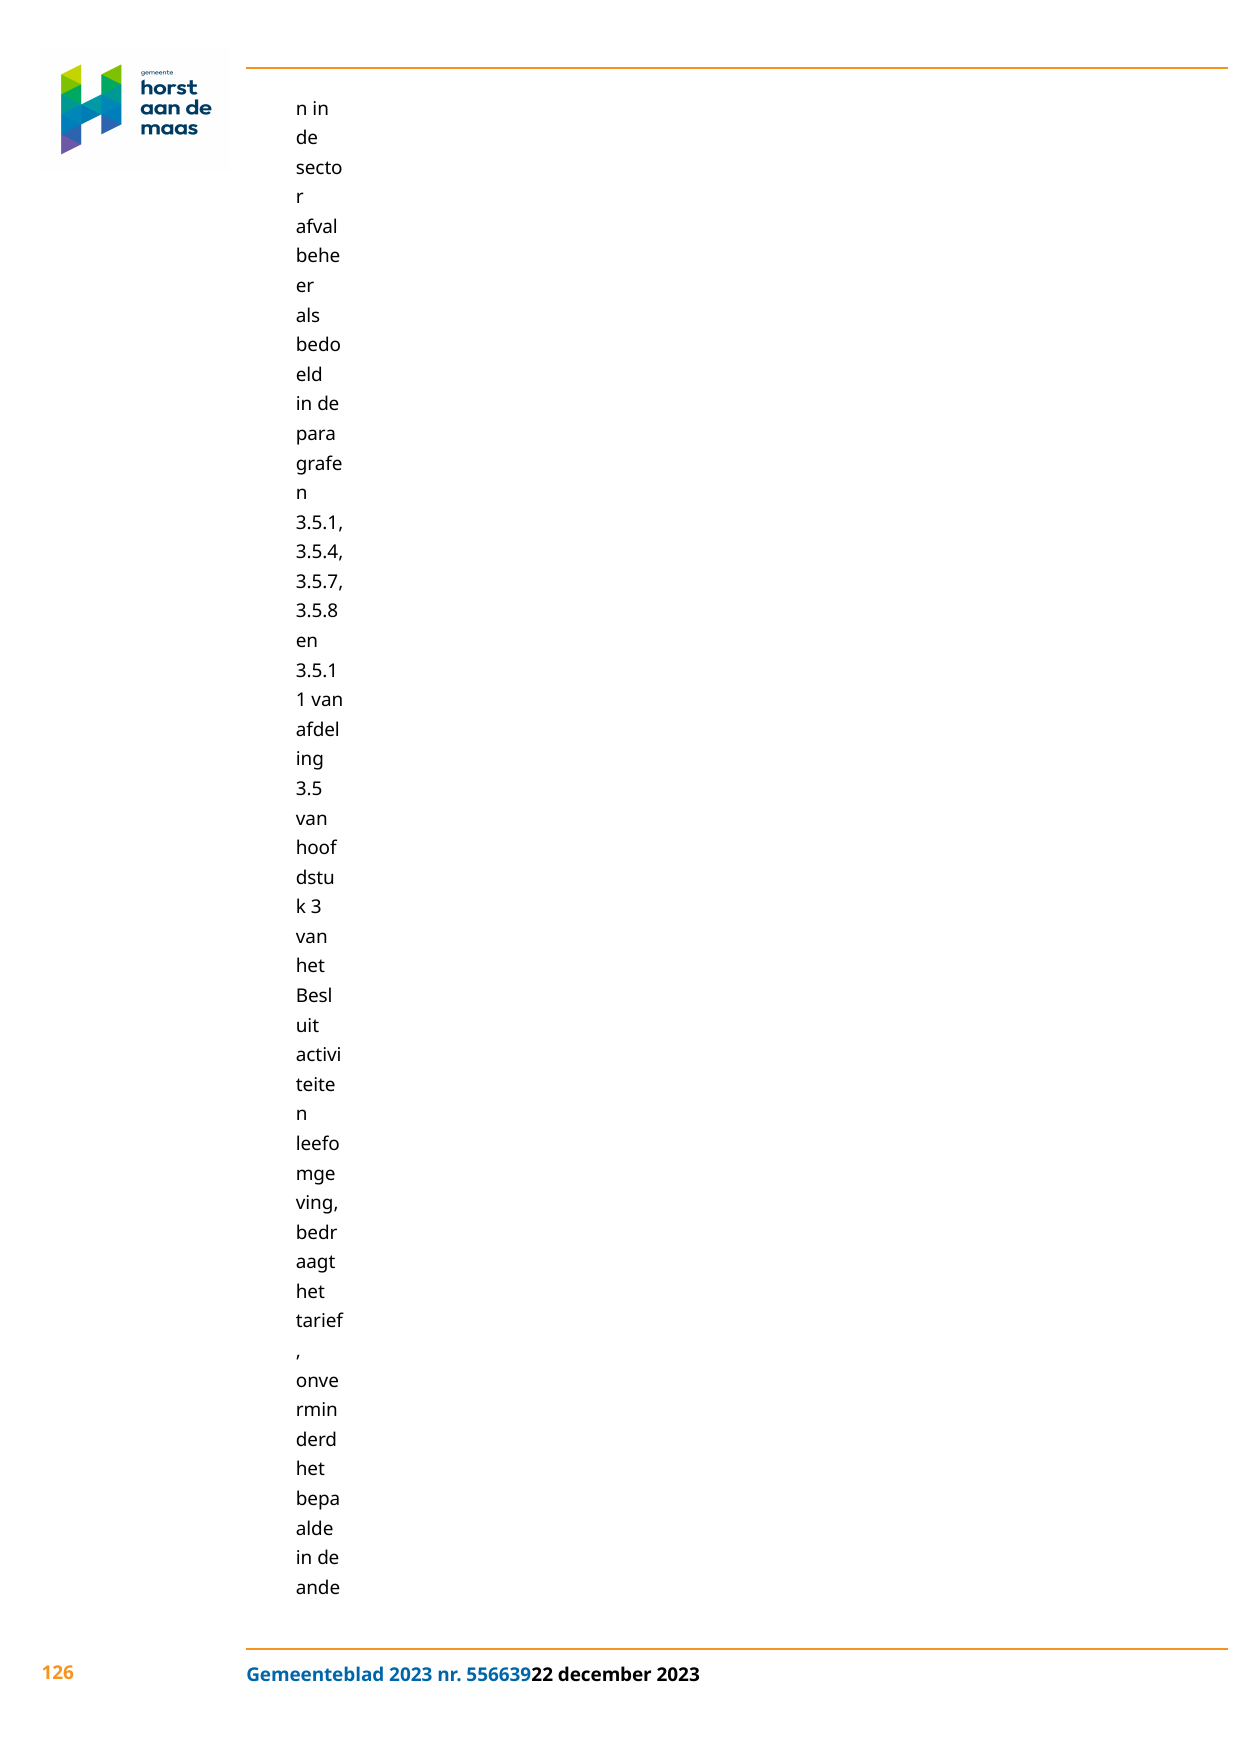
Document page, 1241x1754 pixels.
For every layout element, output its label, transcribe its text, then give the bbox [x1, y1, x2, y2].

table_cell [248, 95, 296, 1600]
table_cell [343, 95, 391, 1600]
table_cell n in de sector afvalbeheer als bedoeld in de paragrafen 3.5.1, 3.5.4, 3.5.7, 3.5.8 en 3.5.11 van afdeling 3.5 van hoofdstuk 3 van het Besluit activiteiten leefomgeving, bedraagt het tarief, onverminderd het bepaalde in de ande [296, 95, 343, 1600]
picture [41, 47, 231, 172]
